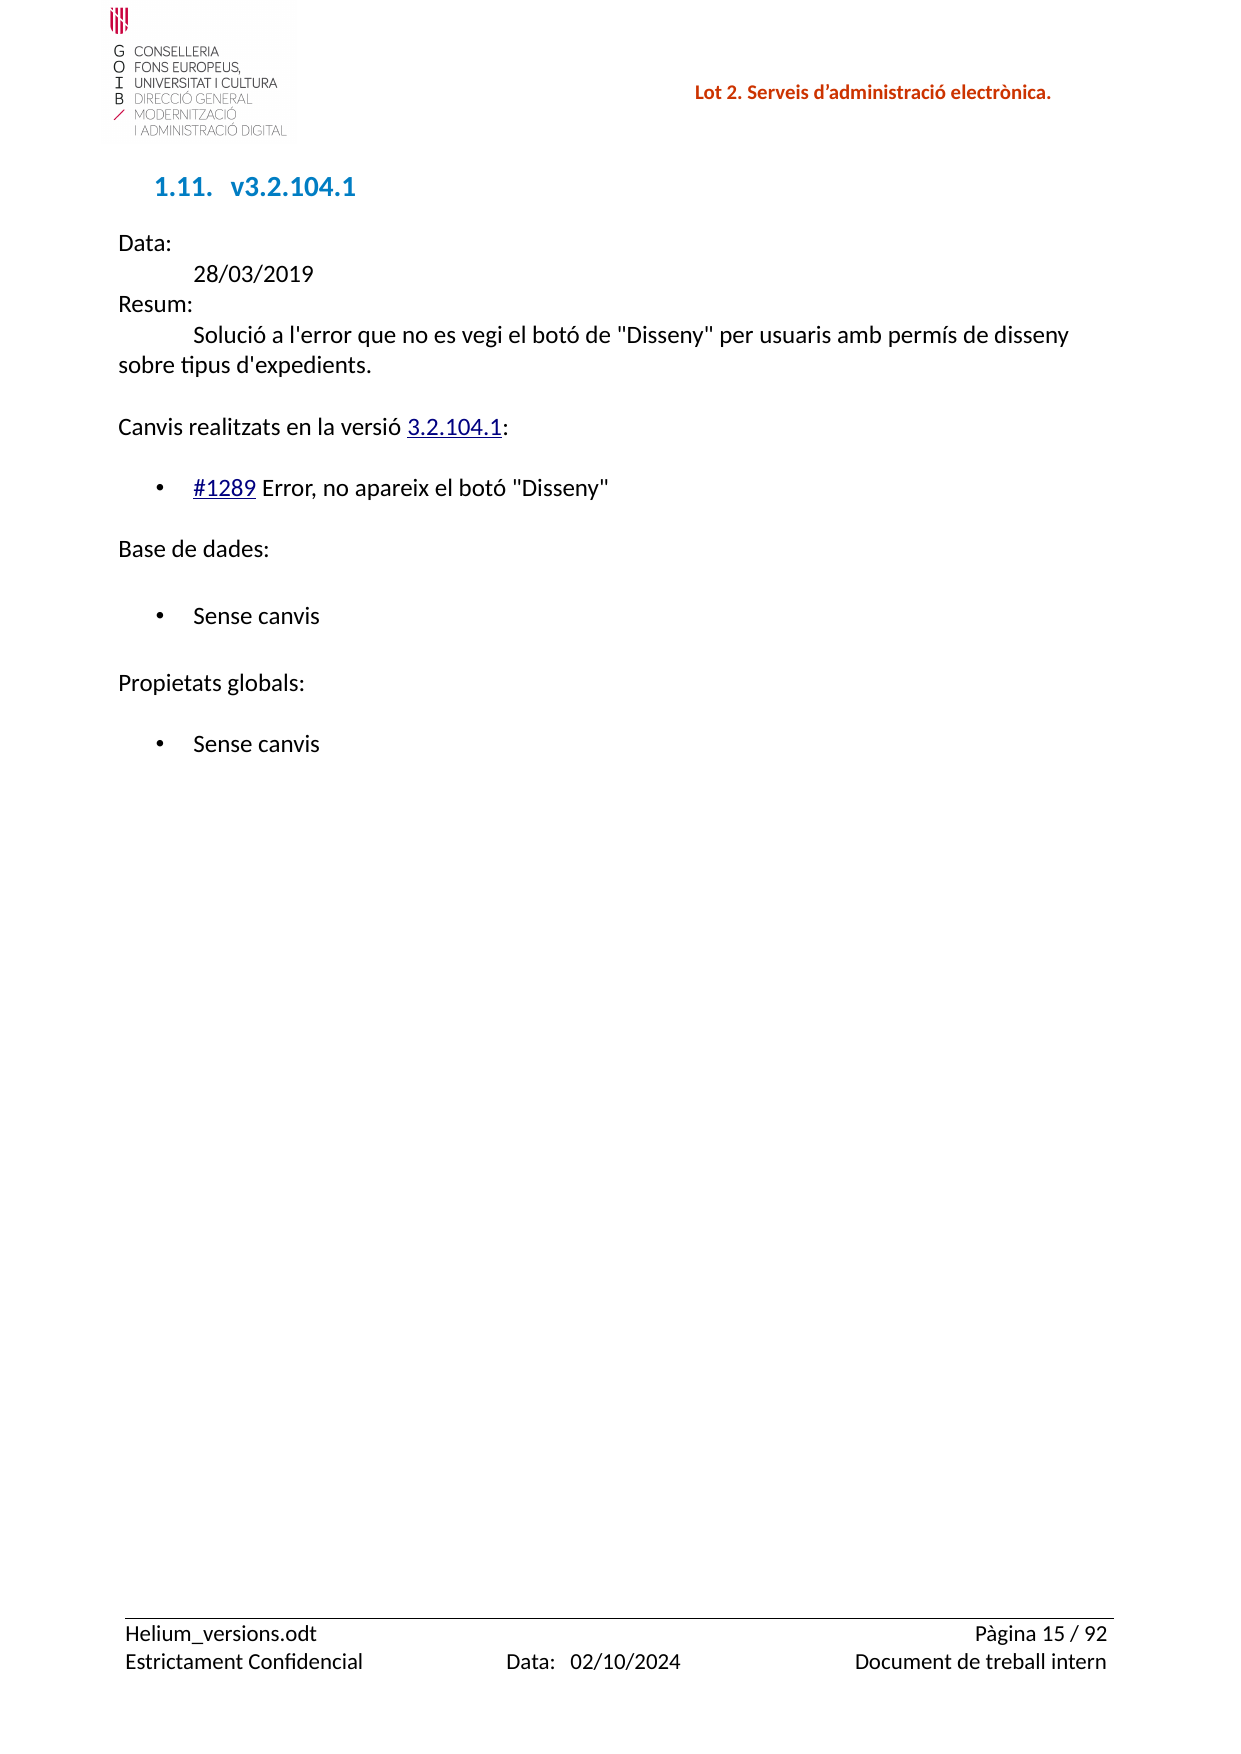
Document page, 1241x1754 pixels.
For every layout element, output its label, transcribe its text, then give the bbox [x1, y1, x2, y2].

list Sense canvis [156, 600, 1122, 630]
picture [100, 0, 297, 144]
list Sense canvis [156, 728, 1122, 758]
text Canvis realitzats en la versió 3.2.104.1: [118, 411, 1122, 441]
text Solució a l'error que no es vegi el botó de "Disseny" per usuaris amb permís de disseny sobre tipus d'expedients. [118, 319, 1122, 380]
text 28/03/2019 [118, 258, 1122, 289]
text Data: [118, 228, 1122, 258]
subtitle v3.2.104.1 [153, 168, 1122, 204]
text Propietats globals: [118, 667, 1122, 697]
text Base de dades: [118, 533, 1122, 563]
text Resum: [118, 289, 1122, 319]
list #1289 Error, no apareix el botó "Disseny" [156, 472, 1122, 502]
